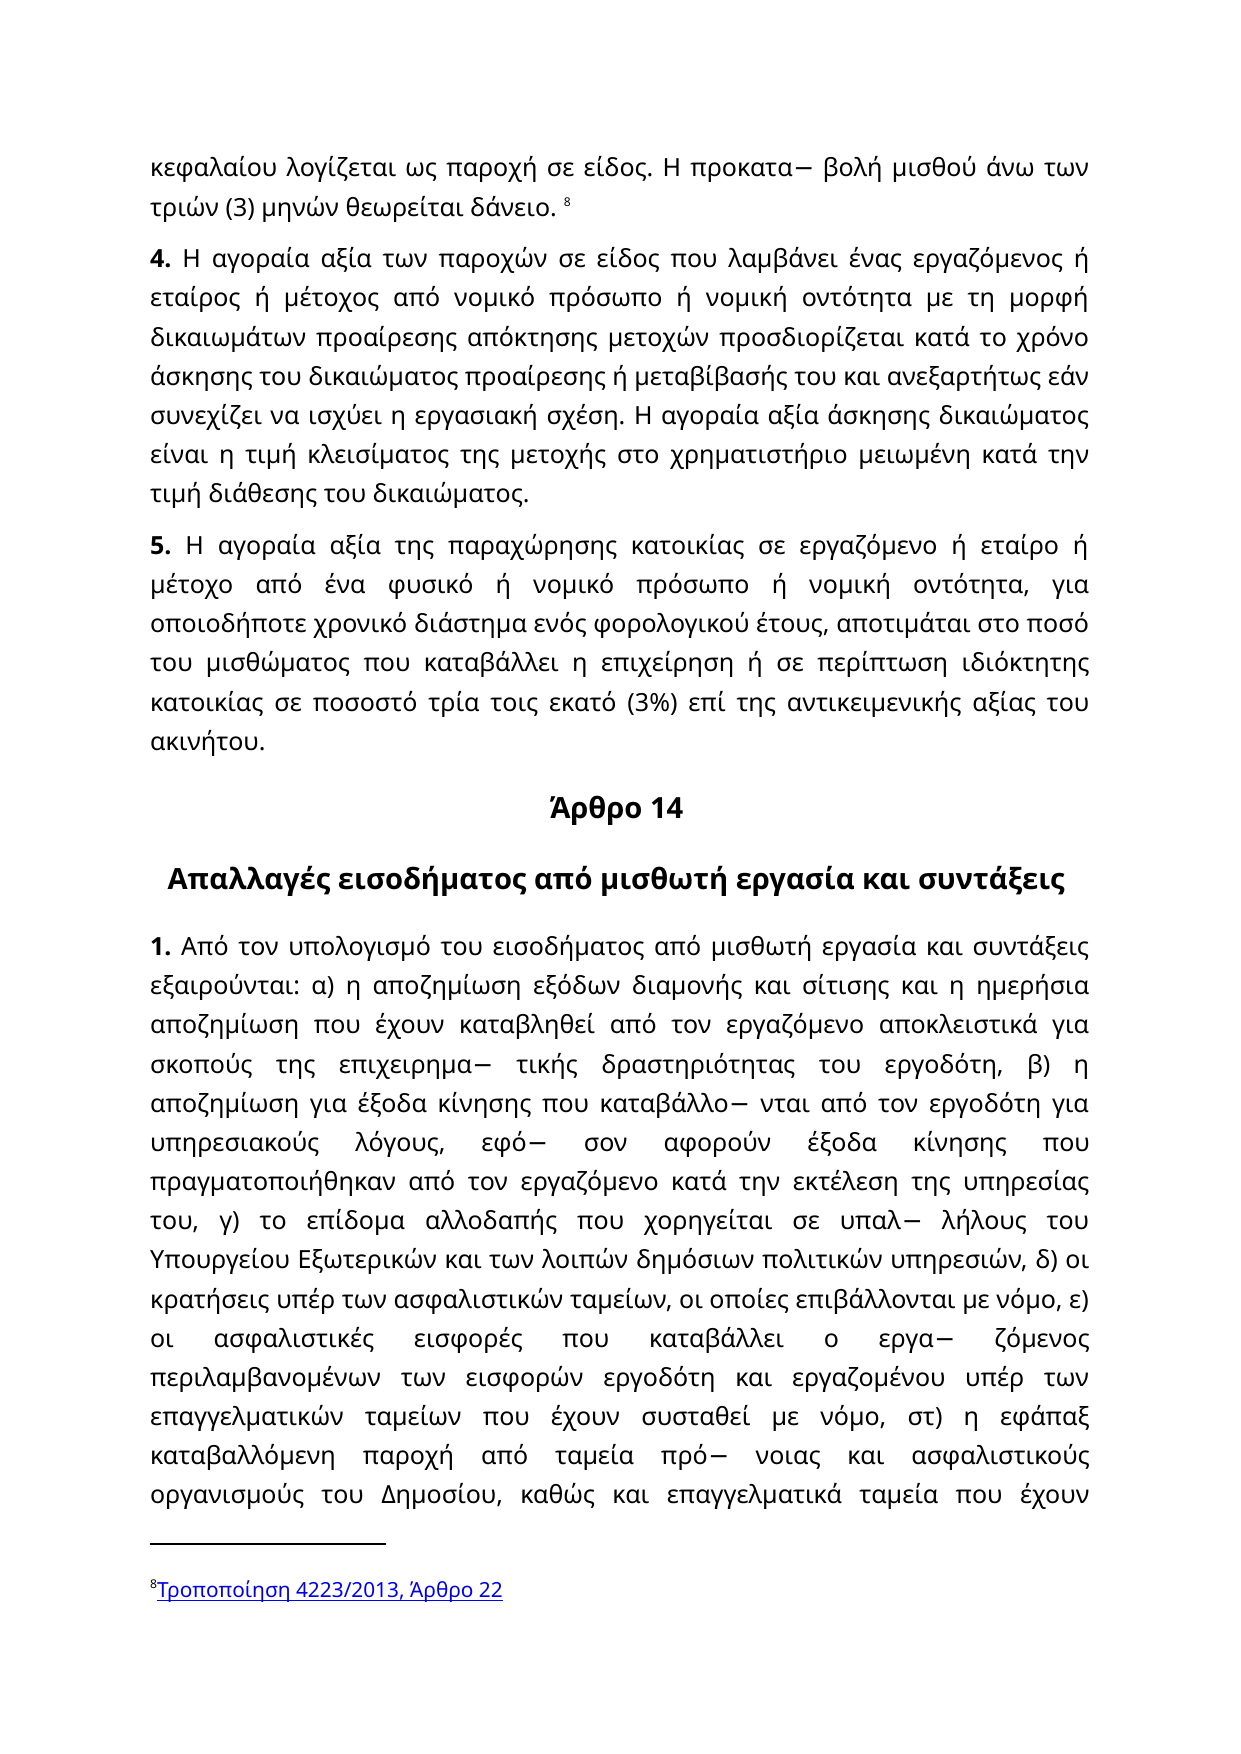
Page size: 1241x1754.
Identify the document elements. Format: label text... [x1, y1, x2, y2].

subtitle Άρθρο 14 [150, 787, 1090, 827]
text Τροποποίηση 4223/2013, Άρθρο 22 [150, 1576, 1090, 1604]
text 4. Η αγοραία αξία των παροχών σε είδος που λαμβάνει ένας εργαζόμενος ή εταίρος ή μέτοχος από νομικό πρόσωπο ή νομική οντότητα με τη μορφή δικαιωμάτων προαίρεσης απόκτησης μετοχών προσδιορίζεται κατά το χρόνο άσκησης του δικαιώματος προαίρεσης ή μεταβίβασής του και ανεξαρτήτως εάν συνεχίζει να ισχύει η εργασιακή σχέση. Η αγοραία αξία άσκησης δικαιώματος είναι η τιμή κλεισίματος της μετοχής στο χρηματιστήριο μειωμένη κατά την τιμή διάθεσης του δικαιώματος. [150, 241, 1090, 510]
subtitle Απαλλαγές εισοδήματος από μισθωτή εργασία και συντάξεις [150, 858, 1090, 898]
text κεφαλαίου λογίζεται ως παροχή σε είδος. Η προκατα− βολή μισθού άνω των τριών (3) μηνών θεωρείται δάνειο. [150, 150, 1090, 223]
text 1. Από τον υπολογισμό του εισοδήματος από μισθωτή εργασία και συντάξεις εξαιρούνται: α) η αποζημίωση εξόδων διαμονής και σίτισης και η ημερήσια αποζημίωση που έχουν καταβληθεί από τον εργαζόμενο αποκλειστικά για σκοπούς της επιχειρημα− τικής δραστηριότητας του εργοδότη, β) η αποζημίωση για έξοδα κίνησης που καταβάλλο− νται από τον εργοδότη για υπηρεσιακούς λόγους, εφό− σον αφορούν έξοδα κίνησης που πραγματοποιήθηκαν από τον εργαζόμενο κατά την εκτέλεση της υπηρεσίας του, γ) το επίδομα αλλοδαπής που χορηγείται σε υπαλ− λήλους του Υπουργείου Εξωτερικών και των λοιπών δημόσιων πολιτικών υπηρεσιών, δ) οι κρατήσεις υπέρ των ασφαλιστικών ταμείων, οι οποίες επιβάλλονται με νόμο, ε) οι ασφαλιστικές εισφορές που καταβάλλει ο εργα− ζόμενος περιλαμβανομένων των εισφορών εργοδότη και εργαζομένου υπέρ των επαγγελματικών ταμείων που έχουν συσταθεί με νόμο, στ) η εφάπαξ καταβαλλόμενη παροχή από ταμεία πρό− νοιας και ασφαλιστικούς οργανισμούς του Δημοσίου, καθώς και επαγγελματικά ταμεία που έχουν [150, 929, 1090, 1511]
text 5. Η αγοραία αξία της παραχώρησης κατοικίας σε εργαζόμενο ή εταίρο ή μέτοχο από ένα φυσικό ή νομικό πρόσωπο ή νομική οντότητα, για οποιοδήποτε χρονικό διάστημα ενός φορολογικού έτους, αποτιμάται στο ποσό του μισθώματος που καταβάλλει η επιχείρηση ή σε περίπτωση ιδιόκτητης κατοικίας σε ποσοστό τρία τοις εκατό (3%) επί της αντικειμενικής αξίας του ακινήτου. [150, 527, 1090, 757]
